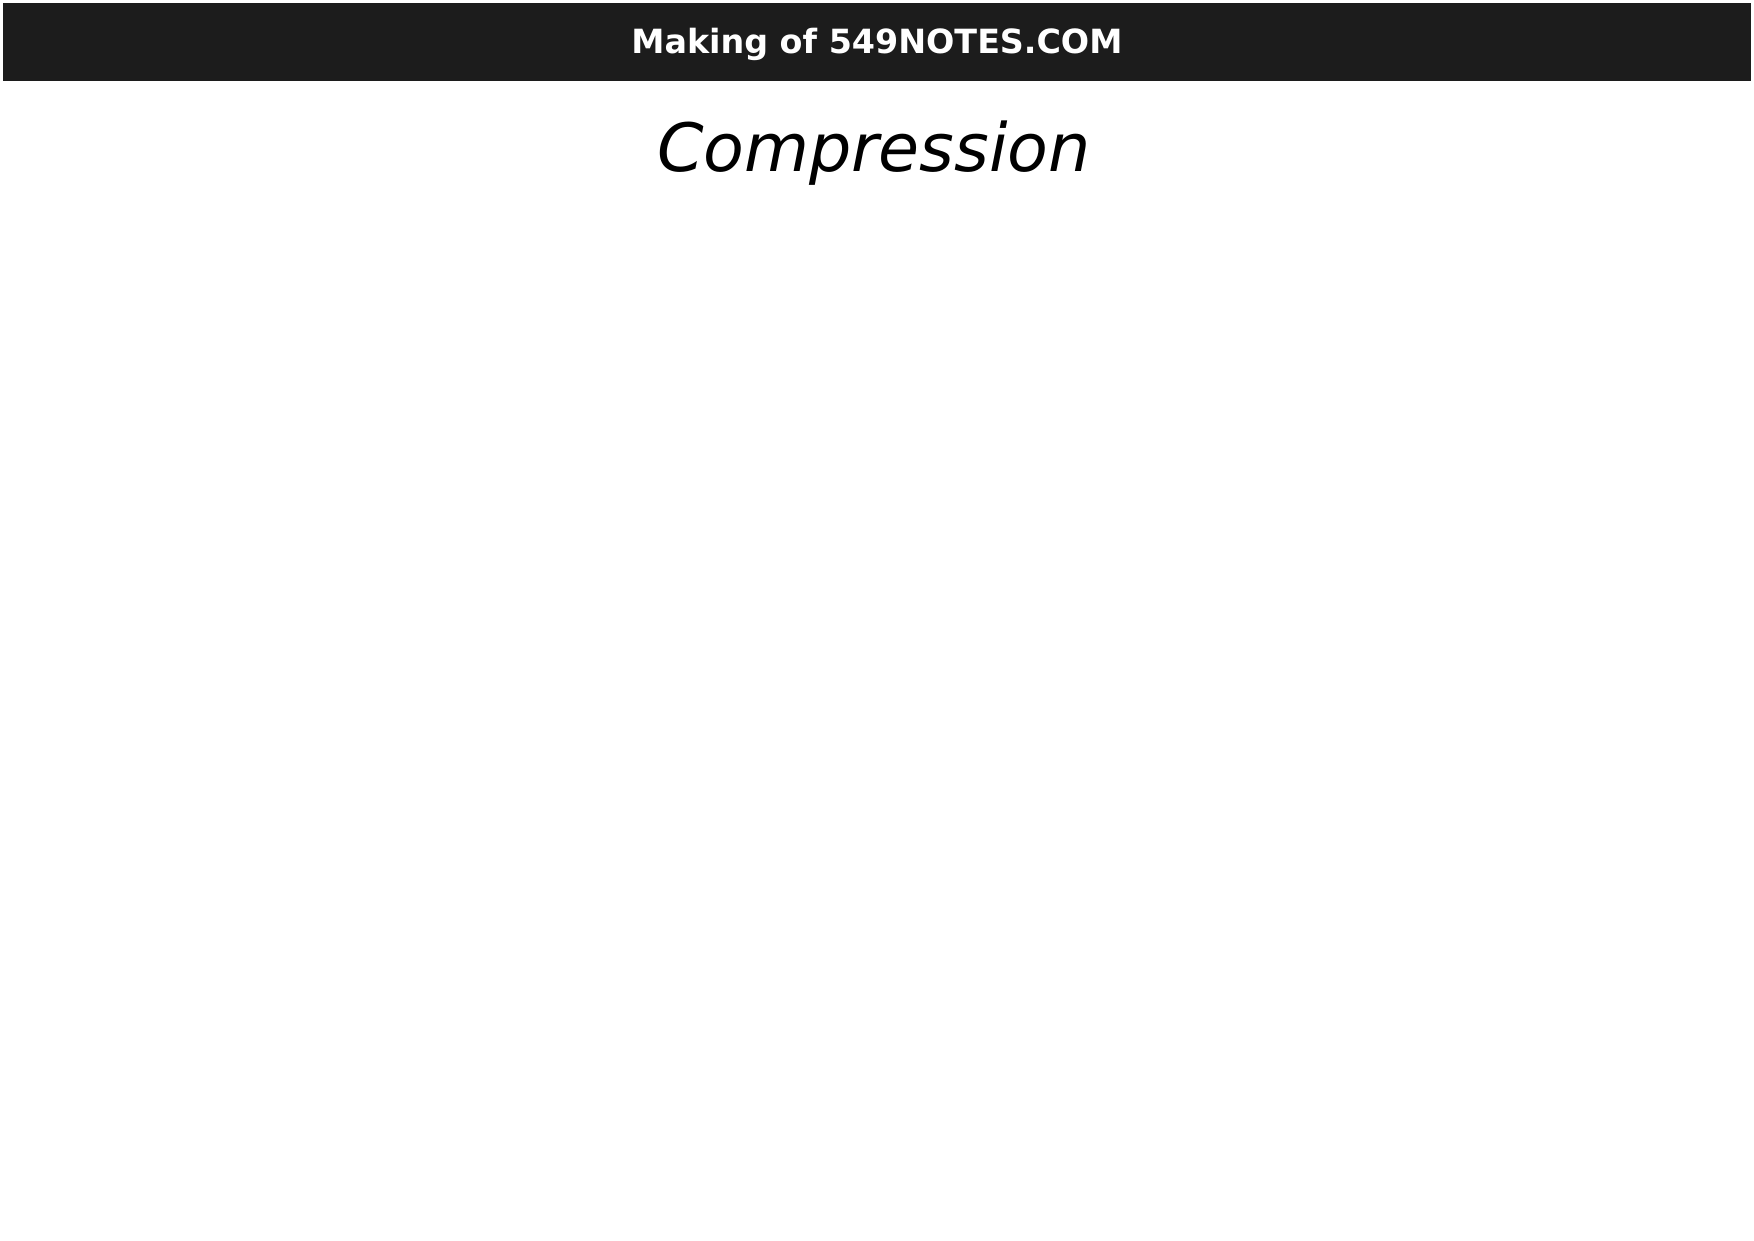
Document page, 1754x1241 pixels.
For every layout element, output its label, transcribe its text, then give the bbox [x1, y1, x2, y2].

text Compression [3, 110, 1751, 188]
